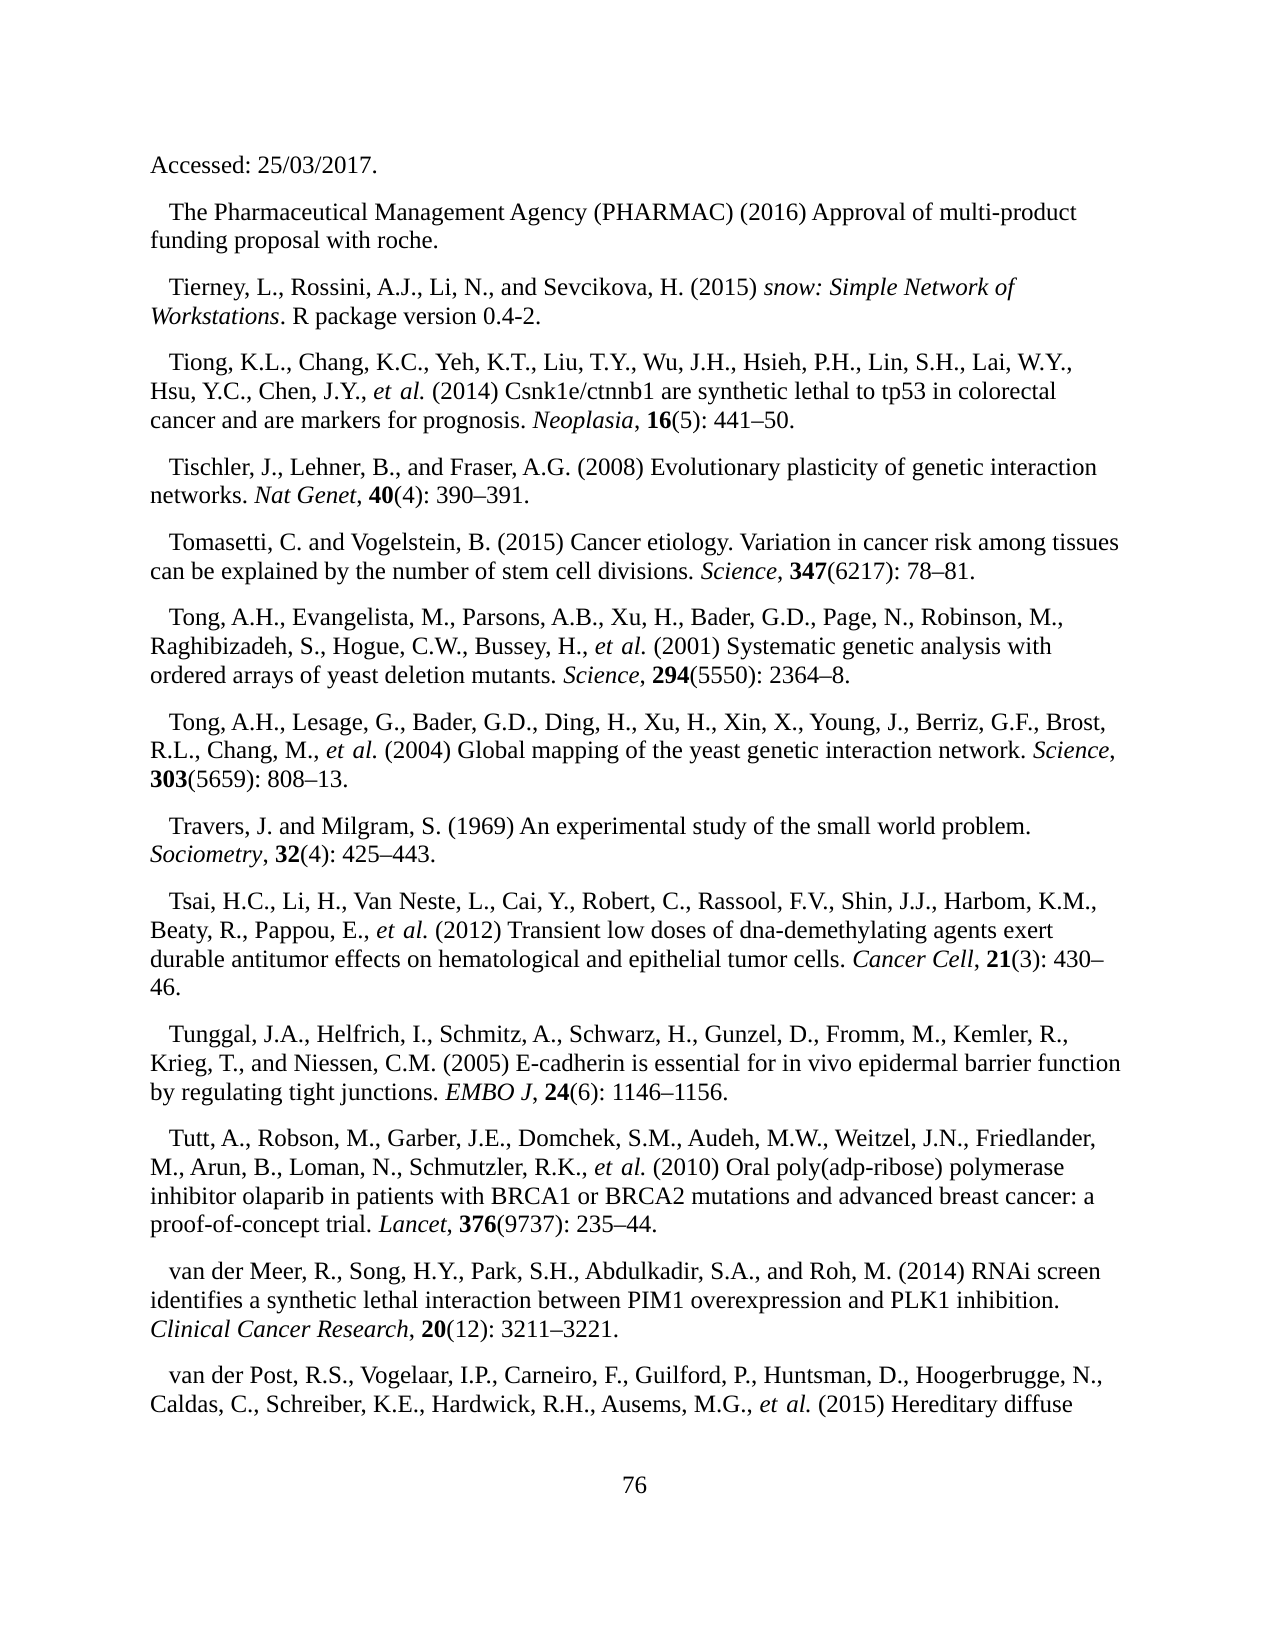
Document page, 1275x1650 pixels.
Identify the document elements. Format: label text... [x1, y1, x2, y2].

text Accessed: 25/03/2017. [150, 150, 1125, 179]
text Tsai, H.C., Li, H., Van Neste, L., Cai, Y., Robert, C., Rassool, F.V., Shin, J.J., Harbom, K.M., Beaty, R., Pappou, E., et al. (2012) Transient low doses of dna-demethylating agents exert durable antitumor effects on hematological and epithelial tumor cells. Cancer Cell, 21(3): 430–46. [150, 886, 1125, 1001]
text The Pharmaceutical Management Agency (PHARMAC) (2016) Approval of multi-product funding proposal with roche. [150, 197, 1125, 254]
text Travers, J. and Milgram, S. (1969) An experimental study of the small world problem. Sociometry, 32(4): 425–443. [150, 811, 1125, 868]
text Tunggal, J.A., Helfrich, I., Schmitz, A., Schwarz, H., Gunzel, D., Fromm, M., Kemler, R., Krieg, T., and Niessen, C.M. (2005) E-cadherin is essential for in vivo epidermal barrier function by regulating tight junctions. EMBO J, 24(6): 1146–1156. [150, 1019, 1125, 1105]
text Tischler, J., Lehner, B., and Fraser, A.G. (2008) Evolutionary plasticity of genetic interaction networks. Nat Genet, 40(4): 390–391. [150, 452, 1125, 509]
text van der Post, R.S., Vogelaar, I.P., Carneiro, F., Guilford, P., Huntsman, D., Hoogerbrugge, N., Caldas, C., Schreiber, K.E., Hardwick, R.H., Ausems, M.G., et al. (2015) Hereditary diffuse [150, 1360, 1125, 1418]
text Tiong, K.L., Chang, K.C., Yeh, K.T., Liu, T.Y., Wu, J.H., Hsieh, P.H., Lin, S.H., Lai, W.Y., Hsu, Y.C., Chen, J.Y., et al. (2014) Csnk1e/ctnnb1 are synthetic lethal to tp53 in colorectal cancer and are markers for prognosis. Neoplasia, 16(5): 441–50. [150, 347, 1125, 434]
text Tong, A.H., Evangelista, M., Parsons, A.B., Xu, H., Bader, G.D., Page, N., Robinson, M., Raghibizadeh, S., Hogue, C.W., Bussey, H., et al. (2001) Systematic genetic analysis with ordered arrays of yeast deletion mutants. Science, 294(5550): 2364–8. [150, 602, 1125, 689]
text Tong, A.H., Lesage, G., Bader, G.D., Ding, H., Xu, H., Xin, X., Young, J., Berriz, G.F., Brost, R.L., Chang, M., et al. (2004) Global mapping of the yeast genetic interaction network. Science, 303(5659): 808–13. [150, 707, 1125, 793]
text Tomasetti, C. and Vogelstein, B. (2015) Cancer etiology. Variation in cancer risk among tissues can be explained by the number of stem cell divisions. Science, 347(6217): 78–81. [150, 527, 1125, 584]
text Tierney, L., Rossini, A.J., Li, N., and Sevcikova, H. (2015) snow: Simple Network of Workstations. R package version 0.4-2. [150, 272, 1125, 329]
text van der Meer, R., Song, H.Y., Park, S.H., Abdulkadir, S.A., and Roh, M. (2014) RNAi screen identifies a synthetic lethal interaction between PIM1 overexpression and PLK1 inhibition. Clinical Cancer Research, 20(12): 3211–3221. [150, 1256, 1125, 1342]
text Tutt, A., Robson, M., Garber, J.E., Domchek, S.M., Audeh, M.W., Weitzel, J.N., Friedlander, M., Arun, B., Loman, N., Schmutzler, R.K., et al. (2010) Oral poly(adp-ribose) polymerase inhibitor olaparib in patients with BRCA1 or BRCA2 mutations and advanced breast cancer: a proof-of-concept trial. Lancet, 376(9737): 235–44. [150, 1123, 1125, 1238]
